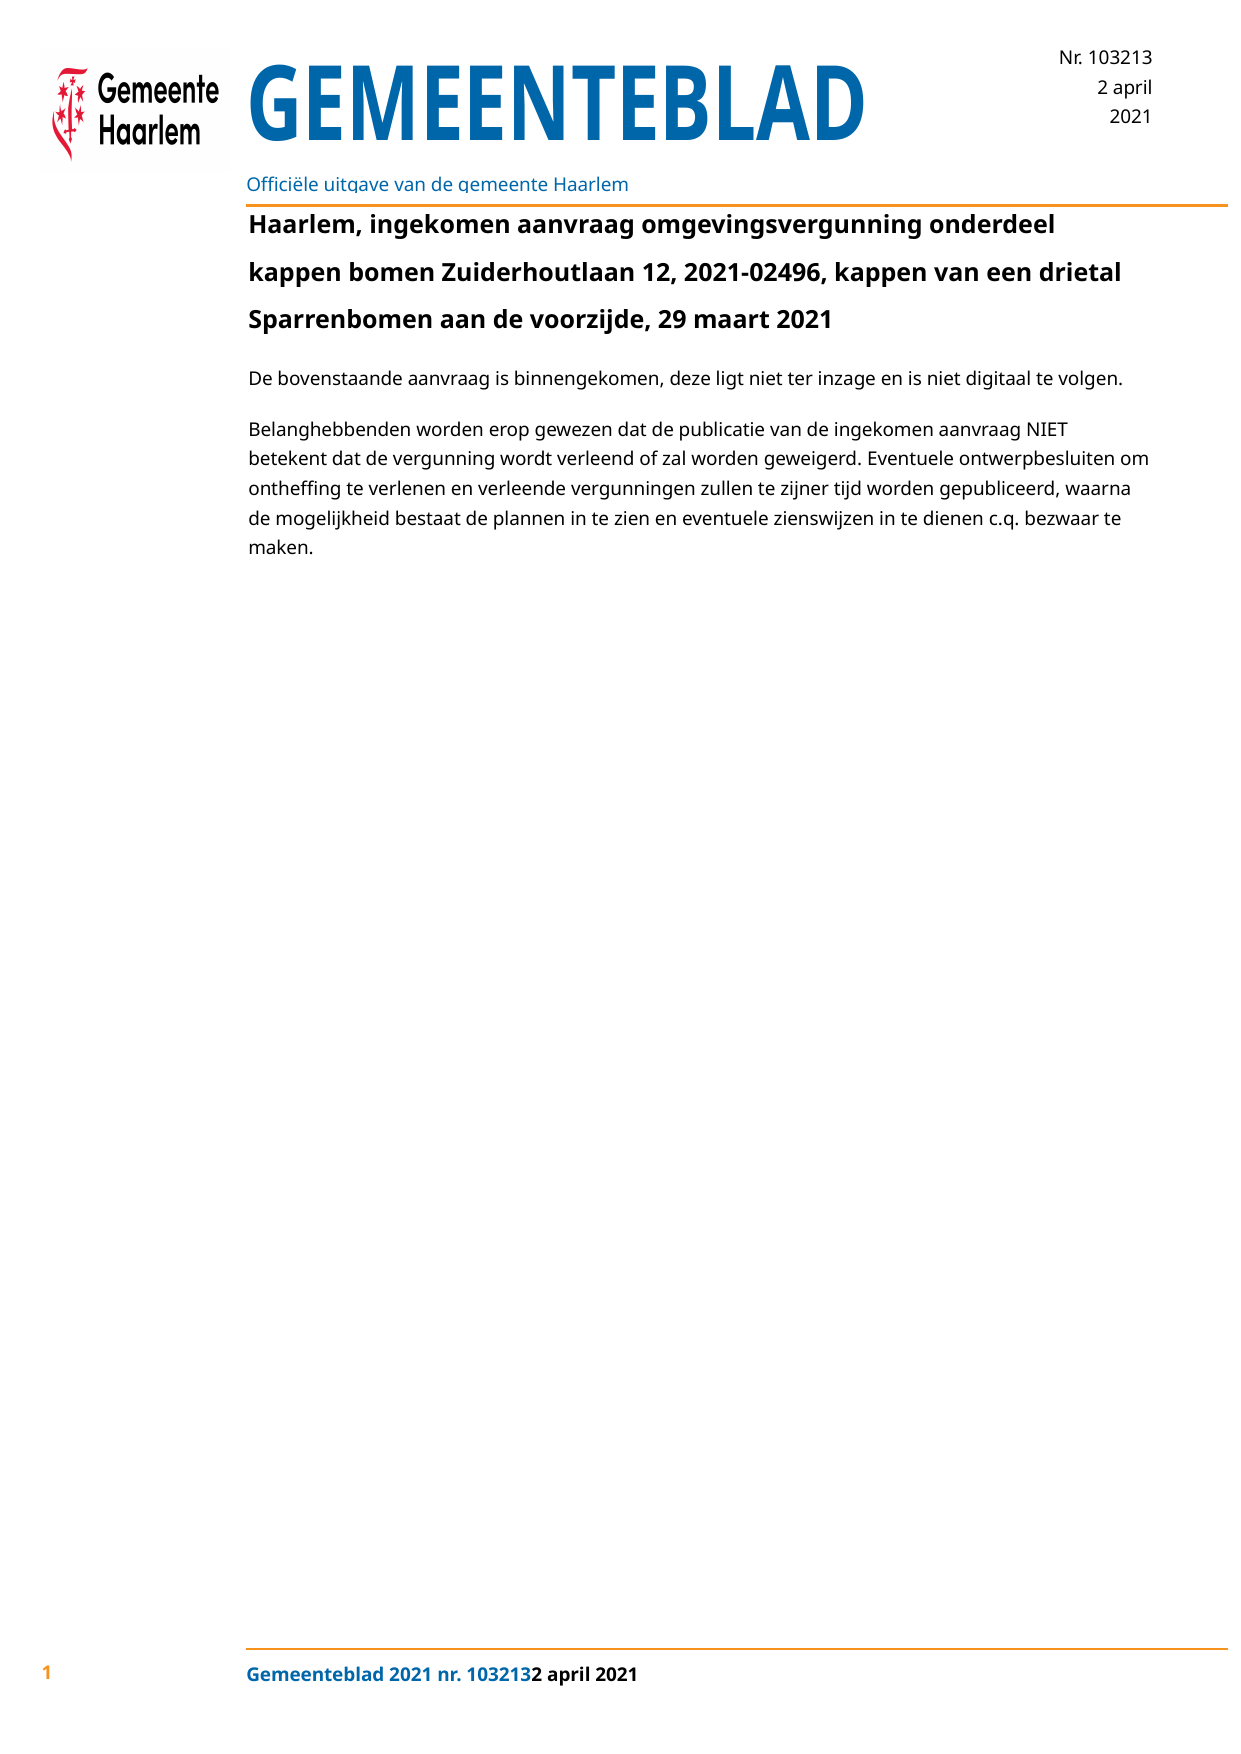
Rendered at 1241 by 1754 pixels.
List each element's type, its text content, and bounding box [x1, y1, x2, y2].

picture [41, 47, 231, 172]
text De bovenstaande aanvraag is binnengekomen, deze ligt niet ter inzage en is niet digitaal te volgen. [248, 366, 1152, 391]
text Belanghebbenden worden erop gewezen dat de publicatie van de ingekomen aanvraag NIET betekent dat de vergunning wordt verleend of zal worden geweigerd. Eventuele ontwerpbesluiten om ontheffing te verlenen en verleende vergunningen zullen te zijner tijd worden gepubliceerd, waarna de mogelijkheid bestaat de plannen in te zien en eventuele zienswijzen in te dienen c.q. bezwaar te maken. [248, 416, 1152, 560]
text Haarlem, ingekomen aanvraag omgevingsvergunning onderdeel kappen bomen Zuiderhoutlaan 12, 2021-02496, kappen van een drietal Sparrenbomen aan de voorzijde, 29 maart 2021 [248, 207, 1152, 336]
